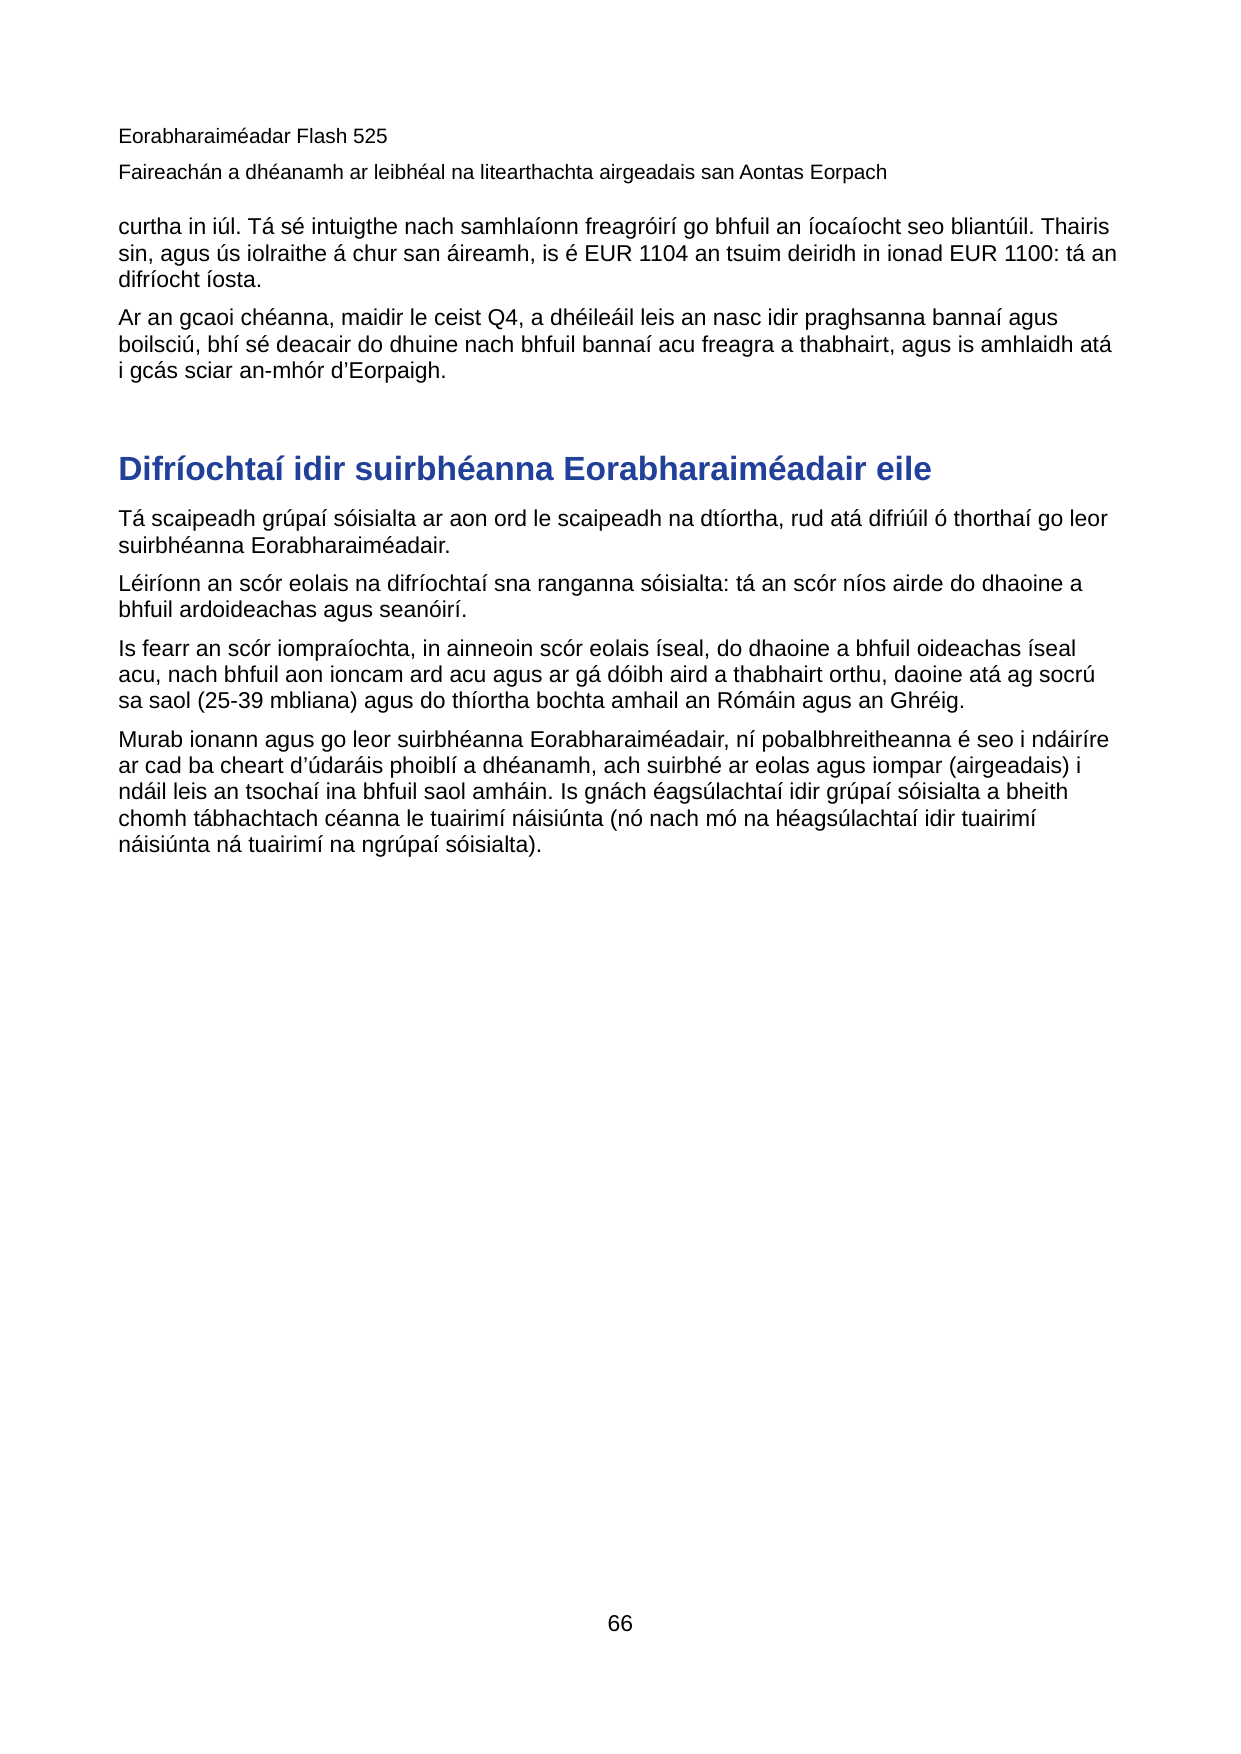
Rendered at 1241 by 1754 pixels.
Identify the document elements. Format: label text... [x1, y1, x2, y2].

text Ar an gcaoi chéanna, maidir le ceist Q4, a dhéileáil leis an nasc idir praghsanna bannaí agus boilsciú, bhí sé deacair do dhuine nach bhfuil bannaí acu freagra a thabhairt, agus is amhlaidh atá i gcás sciar an-mhór d’Eorpaigh. [118, 304, 1122, 383]
text curtha in iúl. Tá sé intuigthe nach samhlaíonn freagróirí go bhfuil an íocaíocht seo bliantúil. Thairis sin, agus ús iolraithe á chur san áireamh, is é EUR 1104 an tsuim deiridh in ionad EUR 1100: tá an difríocht íosta. [118, 213, 1122, 292]
text Tá scaipeadh grúpaí sóisialta ar aon ord le scaipeadh na dtíortha, rud atá difriúil ó thorthaí go leor suirbhéanna Eorabharaiméadair. [118, 505, 1122, 558]
text Léiríonn an scór eolais na difríochtaí sna ranganna sóisialta: tá an scór níos airde do dhaoine a bhfuil ardoideachas agus seanóirí. [118, 570, 1122, 623]
text Is fearr an scór iompraíochta, in ainneoin scór eolais íseal, do dhaoine a bhfuil oideachas íseal acu, nach bhfuil aon ioncam ard acu agus ar gá dóibh aird a thabhairt orthu, daoine atá ag socrú sa saol (25-39 mbliana) agus do thíortha bochta amhail an Rómáin agus an Ghréig. [118, 634, 1122, 714]
subtitle Difríochtaí idir suirbhéanna Eorabharaiméadair eile [118, 448, 1122, 487]
text Murab ionann agus go leor suirbhéanna Eorabharaiméadair, ní pobalbhreitheanna é seo i ndáiríre ar cad ba cheart d’údaráis phoiblí a dhéanamh, ach suirbhé ar eolas agus iompar (airgeadais) i ndáil leis an tsochaí ina bhfuil saol amháin. Is gnách éagsúlachtaí idir grúpaí sóisialta a bheith chomh tábhachtach céanna le tuairimí náisiúnta (nó nach mó na héagsúlachtaí idir tuairimí náisiúnta ná tuairimí na ngrúpaí sóisialta). [118, 726, 1122, 857]
